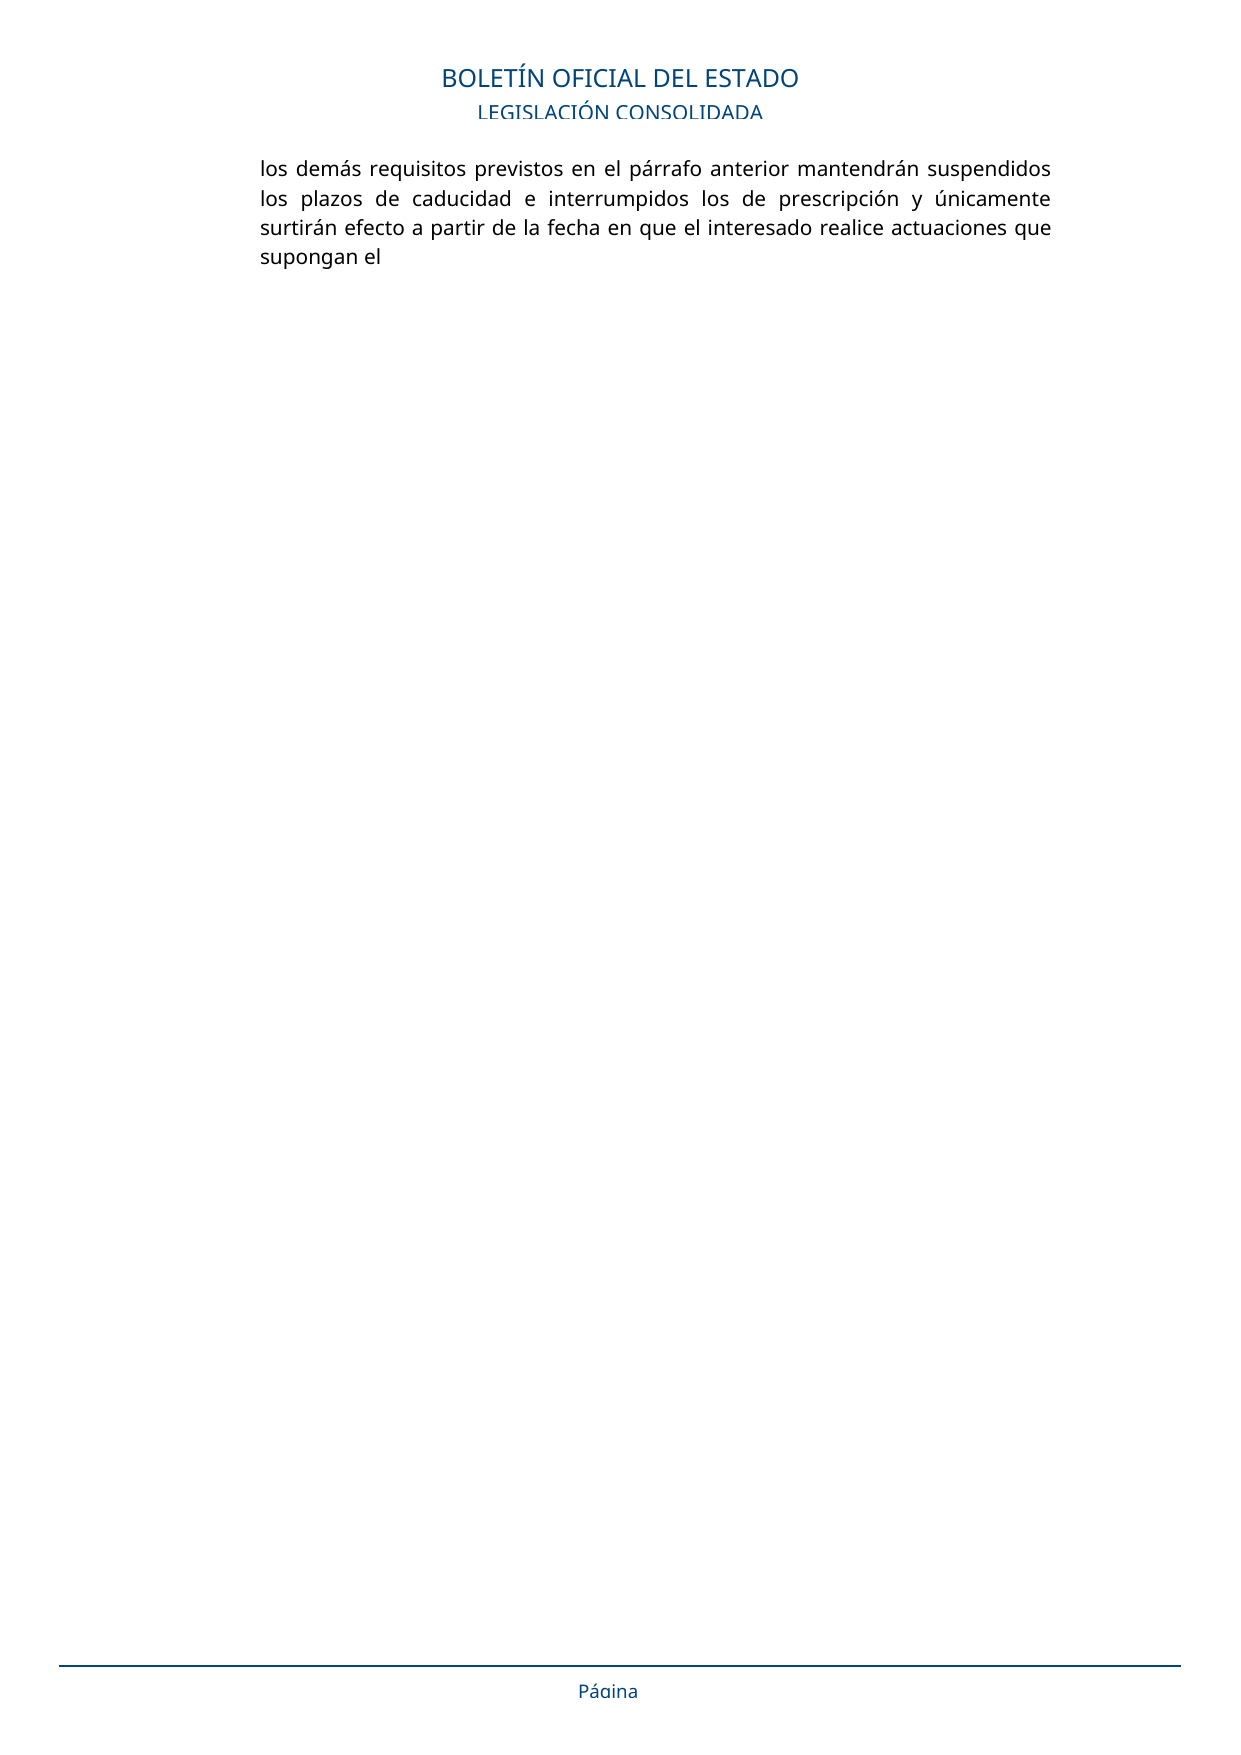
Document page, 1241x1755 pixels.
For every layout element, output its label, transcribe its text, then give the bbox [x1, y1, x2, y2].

text los demás requisitos previstos en el párrafo anterior mantendrán suspendidos los plazos de caducidad e interrumpidos los de prescripción y únicamente surtirán efecto a partir de la fecha en que el interesado realice actuaciones que supongan el [260, 154, 1052, 271]
